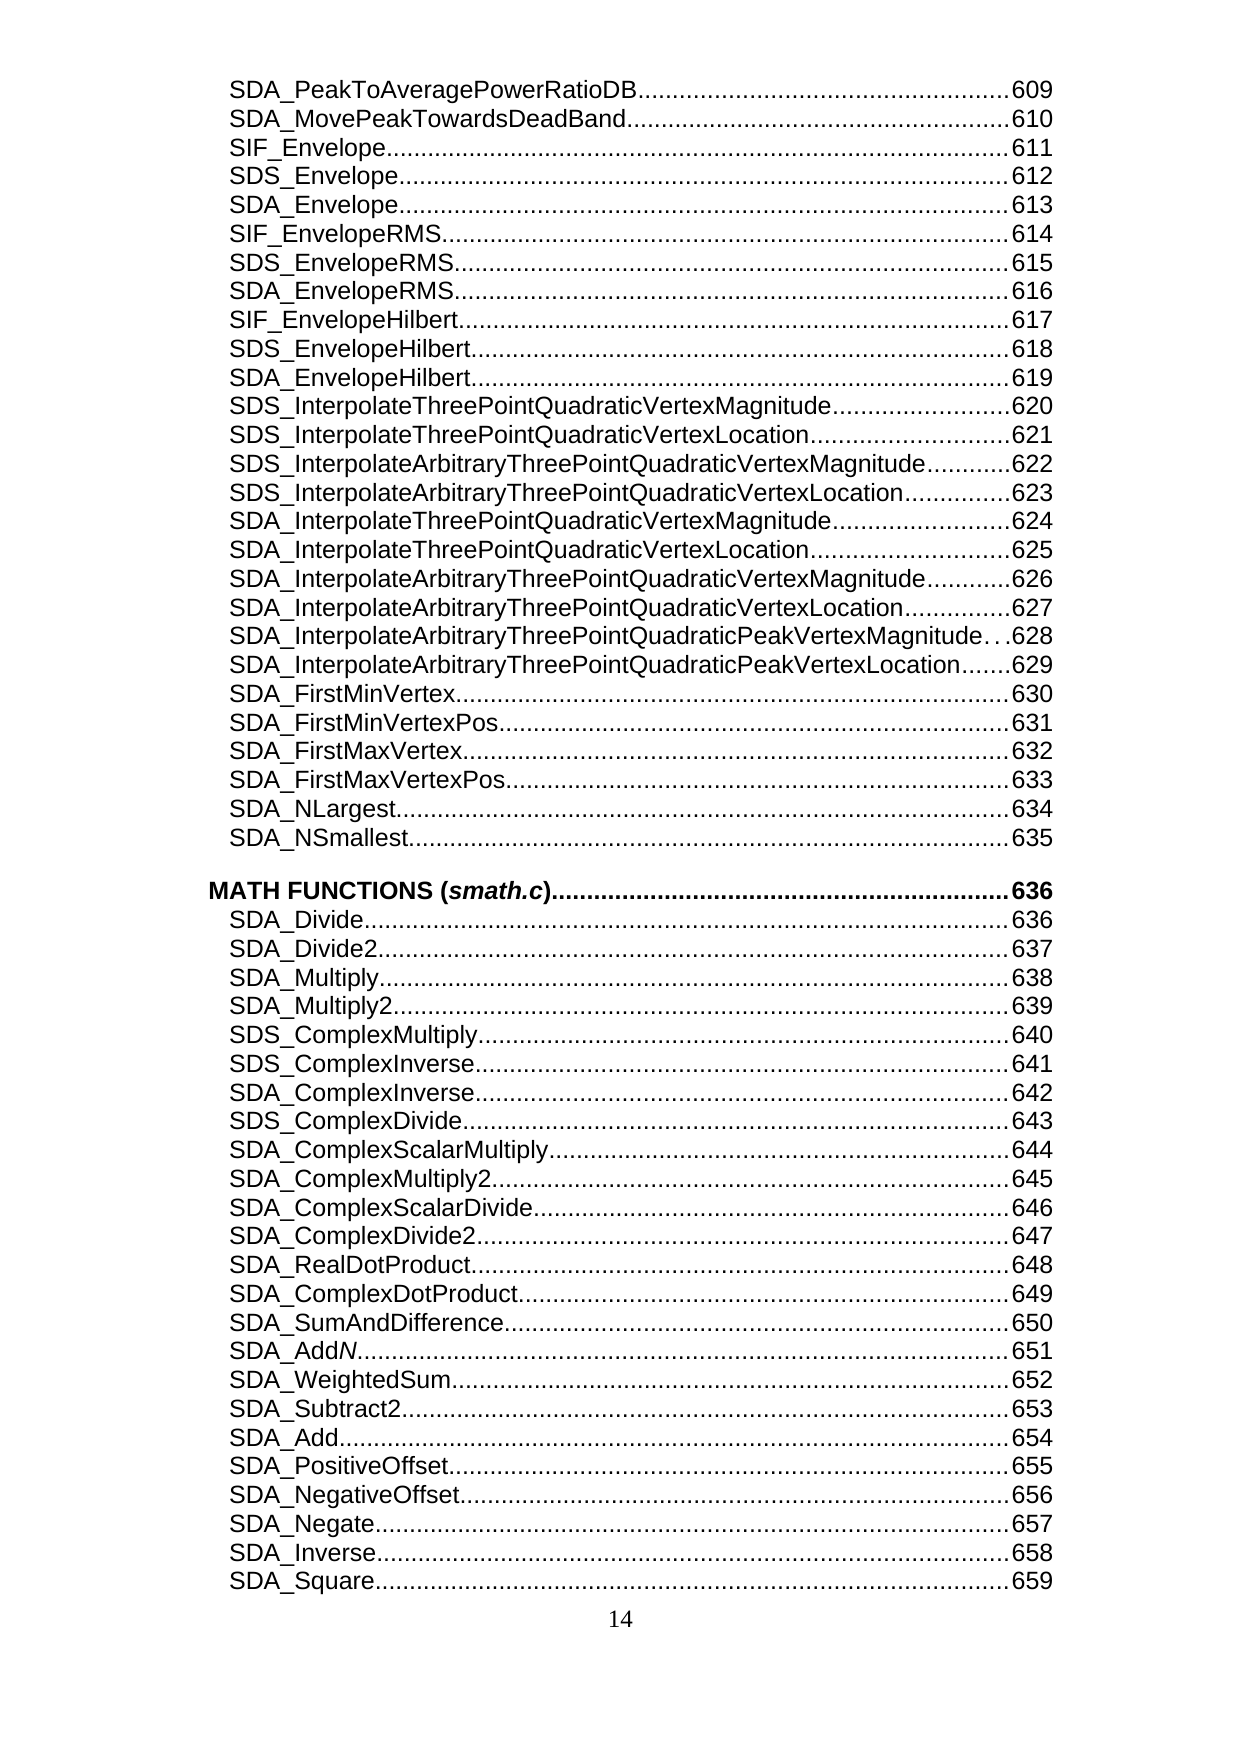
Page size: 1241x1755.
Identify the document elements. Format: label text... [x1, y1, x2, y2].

text MATH FUNCTIONS (smath.c) 636 [208, 876, 1053, 905]
text SDA_ComplexDivide2 647 [229, 1221, 1053, 1250]
text SDA_Divide 636 [229, 905, 1053, 934]
text SIF_EnvelopeHilbert 617 [229, 305, 1053, 334]
text SDA_ComplexScalarDivide 646 [229, 1192, 1053, 1221]
text SDA_RealDotProduct 648 [229, 1250, 1053, 1279]
text SDA_InterpolateArbitraryThreePointQuadraticVertexLocation 627 [229, 592, 1053, 621]
text SDS_EnvelopeRMS 615 [229, 247, 1053, 276]
text SDS_ComplexInverse 641 [229, 1049, 1053, 1077]
text SDA_ComplexInverse 642 [229, 1077, 1053, 1106]
text SDA_Envelope 613 [229, 190, 1053, 219]
text SDA_EnvelopeHilbert 619 [229, 362, 1053, 391]
text SDA_Multiply2 639 [229, 991, 1053, 1020]
text SDA_Divide2 637 [229, 934, 1053, 962]
text SDA_PositiveOffset 655 [229, 1451, 1053, 1480]
text SDA_InterpolateThreePointQuadraticVertexMagnitude 624 [229, 506, 1053, 535]
text SDS_Envelope 612 [229, 161, 1053, 190]
text SDA_AddN 651 [229, 1336, 1053, 1365]
text SDA_Multiply 638 [229, 962, 1053, 991]
text SIF_Envelope 611 [229, 132, 1053, 161]
text SDA_InterpolateArbitraryThreePointQuadraticVertexMagnitude 626 [229, 564, 1053, 592]
text SDA_InterpolateArbitraryThreePointQuadraticPeakVertexMagnitude 628 [229, 621, 1053, 650]
text SDA_MovePeakTowardsDeadBand 610 [229, 104, 1053, 132]
text SDA_InterpolateArbitraryThreePointQuadraticPeakVertexLocation 629 [229, 650, 1053, 679]
text SDA_FirstMinVertexPos 631 [229, 707, 1053, 736]
text SDA_ComplexDotProduct 649 [229, 1279, 1053, 1307]
text SDS_InterpolateArbitraryThreePointQuadraticVertexMagnitude 622 [229, 449, 1053, 477]
text SDA_Square 659 [229, 1566, 1053, 1595]
text SDA_EnvelopeRMS 616 [229, 276, 1053, 305]
text SDA_InterpolateThreePointQuadraticVertexLocation 625 [229, 535, 1053, 564]
text SDS_ComplexDivide 643 [229, 1106, 1053, 1135]
text SDS_ComplexMultiply 640 [229, 1020, 1053, 1049]
text SDA_ComplexScalarMultiply 644 [229, 1135, 1053, 1164]
text SDS_InterpolateThreePointQuadraticVertexLocation 621 [229, 420, 1053, 449]
text SDA_Add 654 [229, 1422, 1053, 1451]
text SDA_SumAndDifference 650 [229, 1307, 1053, 1336]
text SDA_ComplexMultiply2 645 [229, 1164, 1053, 1192]
text SDA_NLargest 634 [229, 794, 1053, 822]
text SDA_Subtract2 653 [229, 1394, 1053, 1422]
text SDS_EnvelopeHilbert 618 [229, 334, 1053, 362]
text SDA_WeightedSum 652 [229, 1365, 1053, 1394]
text SIF_EnvelopeRMS 614 [229, 219, 1053, 247]
text SDA_FirstMinVertex 630 [229, 679, 1053, 707]
text SDA_NegativeOffset 656 [229, 1480, 1053, 1509]
text SDA_Negate 657 [229, 1509, 1053, 1537]
text SDA_FirstMaxVertex 632 [229, 736, 1053, 765]
text SDA_Inverse 658 [229, 1537, 1053, 1566]
text SDS_InterpolateArbitraryThreePointQuadraticVertexLocation 623 [229, 477, 1053, 506]
text SDS_InterpolateThreePointQuadraticVertexMagnitude 620 [229, 391, 1053, 420]
text SDA_FirstMaxVertexPos 633 [229, 765, 1053, 794]
text SDA_PeakToAveragePowerRatioDB 609 [229, 75, 1053, 104]
text SDA_NSmallest 635 [229, 822, 1053, 851]
